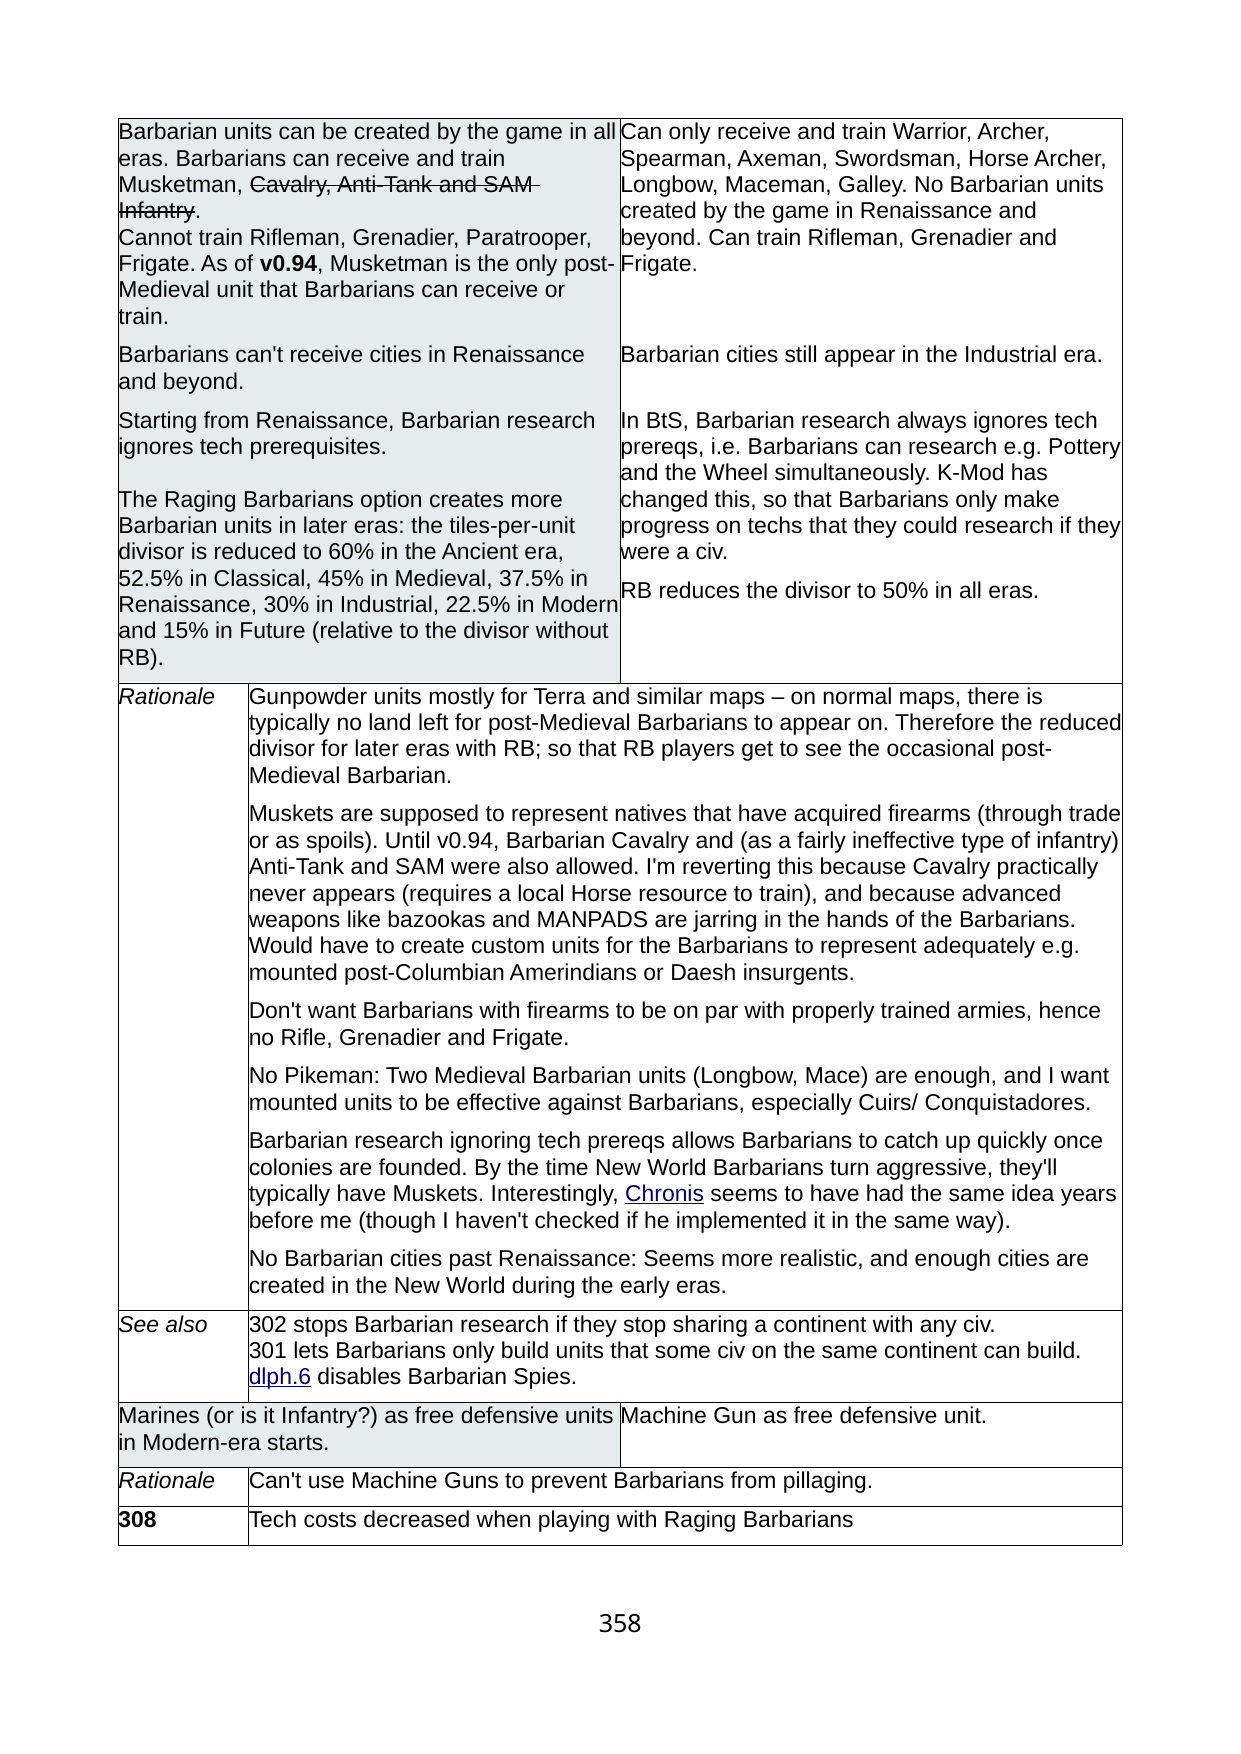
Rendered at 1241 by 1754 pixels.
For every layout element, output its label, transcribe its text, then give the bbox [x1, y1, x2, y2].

table_cell Machine Gun as free defensive unit. [621, 1403, 1122, 1467]
table_cell See also [119, 1311, 248, 1402]
table_cell 308 [119, 1507, 248, 1545]
table_cell 302 stops Barbarian research if they stop sharing a continent with any civ. 301 lets Barbarians only build units that some civ on the same continent can build. dlph.6 disables Barbarian Spies. [249, 1311, 1122, 1402]
table_cell Can only receive and train Warrior, Archer, Spearman, Axeman, Swordsman, Horse Archer, Longbow, Maceman, Galley. No Barbarian units created by the game in Renaissance and beyond. Can train Rifleman, Grenadier and Frigate. Barbarian cities still appear in the Industrial era. In BtS, Barbarian research always ignores tech prereqs, i.e. Barbarians can research e.g. Pottery and the Wheel simultaneously. K-Mod has changed this, so that Barbarians only make progress on techs that they could research if they were a civ. RB reduces the divisor to 50% in all eras. [621, 119, 1122, 682]
table_cell Can't use Machine Guns to prevent Barbarians from pillaging. [249, 1468, 1122, 1506]
table_cell Rationale [119, 1468, 248, 1506]
table_cell Barbarian units can be created by the game in all eras. Barbarians can receive and train Musketman, Cavalry, Anti-Tank and SAM Infantry. Cannot train Rifleman, Grenadier, Paratrooper, Frigate. As of v0.94, Musketman is the only post-Medieval unit that Barbarians can receive or train. Barbarians can't receive cities in Renaissance and beyond. Starting from Renaissance, Barbarian research ignores tech prerequisites. The Raging Barbarians option creates more Barbarian units in later eras: the tiles-per-unit divisor is reduced to 60% in the Ancient era, 52.5% in Classical, 45% in Medieval, 37.5% in Renaissance, 30% in Industrial, 22.5% in Modern and 15% in Future (relative to the divisor without RB). [119, 119, 620, 682]
table_cell Rationale [119, 684, 248, 1310]
table_cell Tech costs decreased when playing with Raging Barbarians [249, 1507, 1122, 1545]
table_cell Gunpowder units mostly for Terra and similar maps – on normal maps, there is typically no land left for post-Medieval Barbarians to appear on. Therefore the reduced divisor for later eras with RB; so that RB players get to see the occasional post-Medieval Barbarian. Muskets are supposed to represent natives that have acquired firearms (through trade or as spoils). Until v0.94, Barbarian Cavalry and (as a fairly ineffective type of infantry) Anti-Tank and SAM were also allowed. I'm reverting this because Cavalry practically never appears (requires a local Horse resource to train), and because advanced weapons like bazookas and MANPADS are jarring in the hands of the Barbarians. Would have to create custom units for the Barbarians to represent adequately e.g. mounted post-Columbian Amerindians or Daesh insurgents. Don't want Barbarians with firearms to be on par with properly trained armies, hence no Rifle, Grenadier and Frigate. No Pikeman: Two Medieval Barbarian units (Longbow, Mace) are enough, and I want mounted units to be effective against Barbarians, especially Cuirs/ Conquistadores. Barbarian research ignoring tech prereqs allows Barbarians to catch up quickly once colonies are founded. By the time New World Barbarians turn aggressive, they'll typically have Muskets. Interestingly, Chronis seems to have had the same idea years before me (though I haven't checked if he implemented it in the same way). No Barbarian cities past Renaissance: Seems more realistic, and enough cities are created in the New World during the early eras. [249, 684, 1122, 1310]
table_cell Marines (or is it Infantry?) as free defensive units in Modern-era starts. [119, 1403, 620, 1467]
